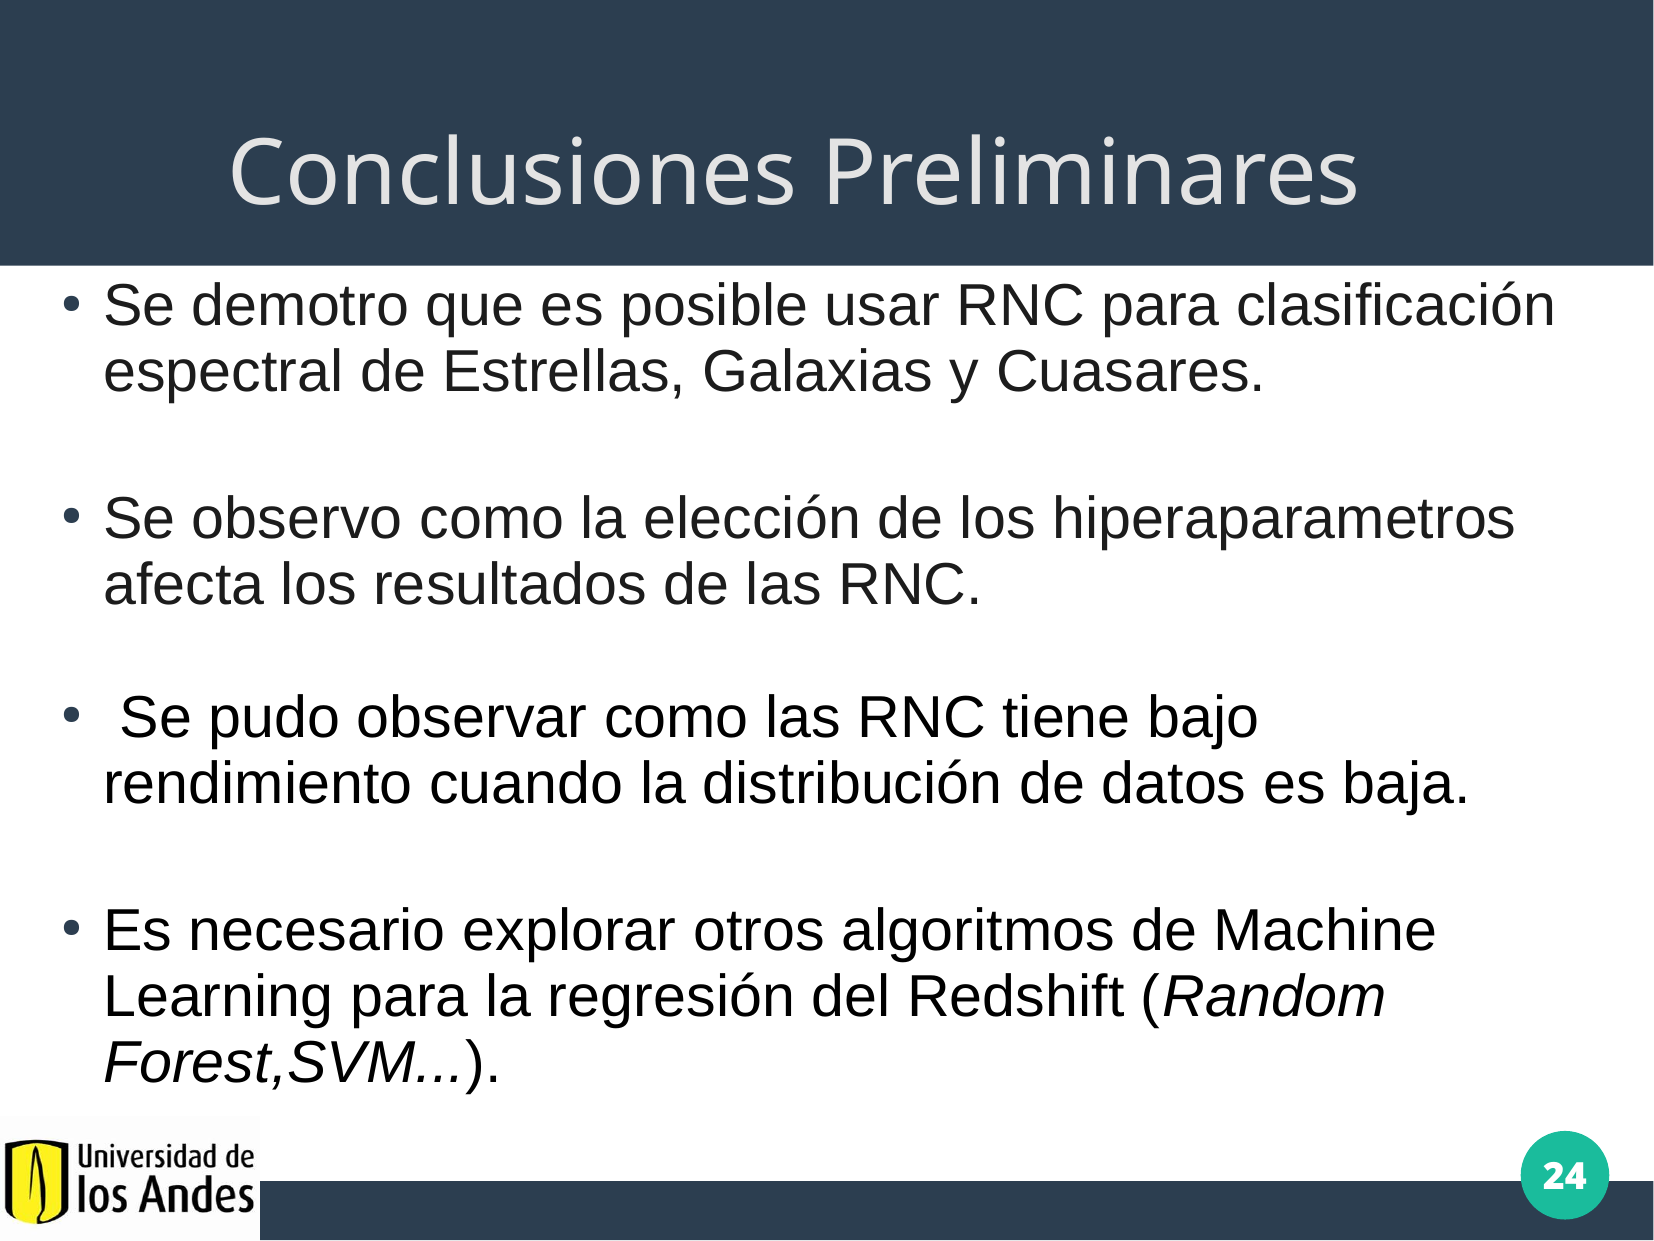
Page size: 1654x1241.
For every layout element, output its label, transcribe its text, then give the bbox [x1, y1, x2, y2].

list Se demotro que es posible usar RNC para clasificación espectral de Estrellas, Galaxias y Cuasares. Se observo como la elección de los hiperaparametros afecta los resultados de las RNC. Se pudo observar como las RNC tiene bajo rendimiento cuando la distribución de datos es baja. Es necesario explorar otros algoritmos de Machine Learning para la regresión del Redshift (Random Forest,SVM...). [47, 271, 1583, 1099]
title Conclusiones Preliminares [106, 90, 1642, 249]
picture [0, 1116, 260, 1241]
